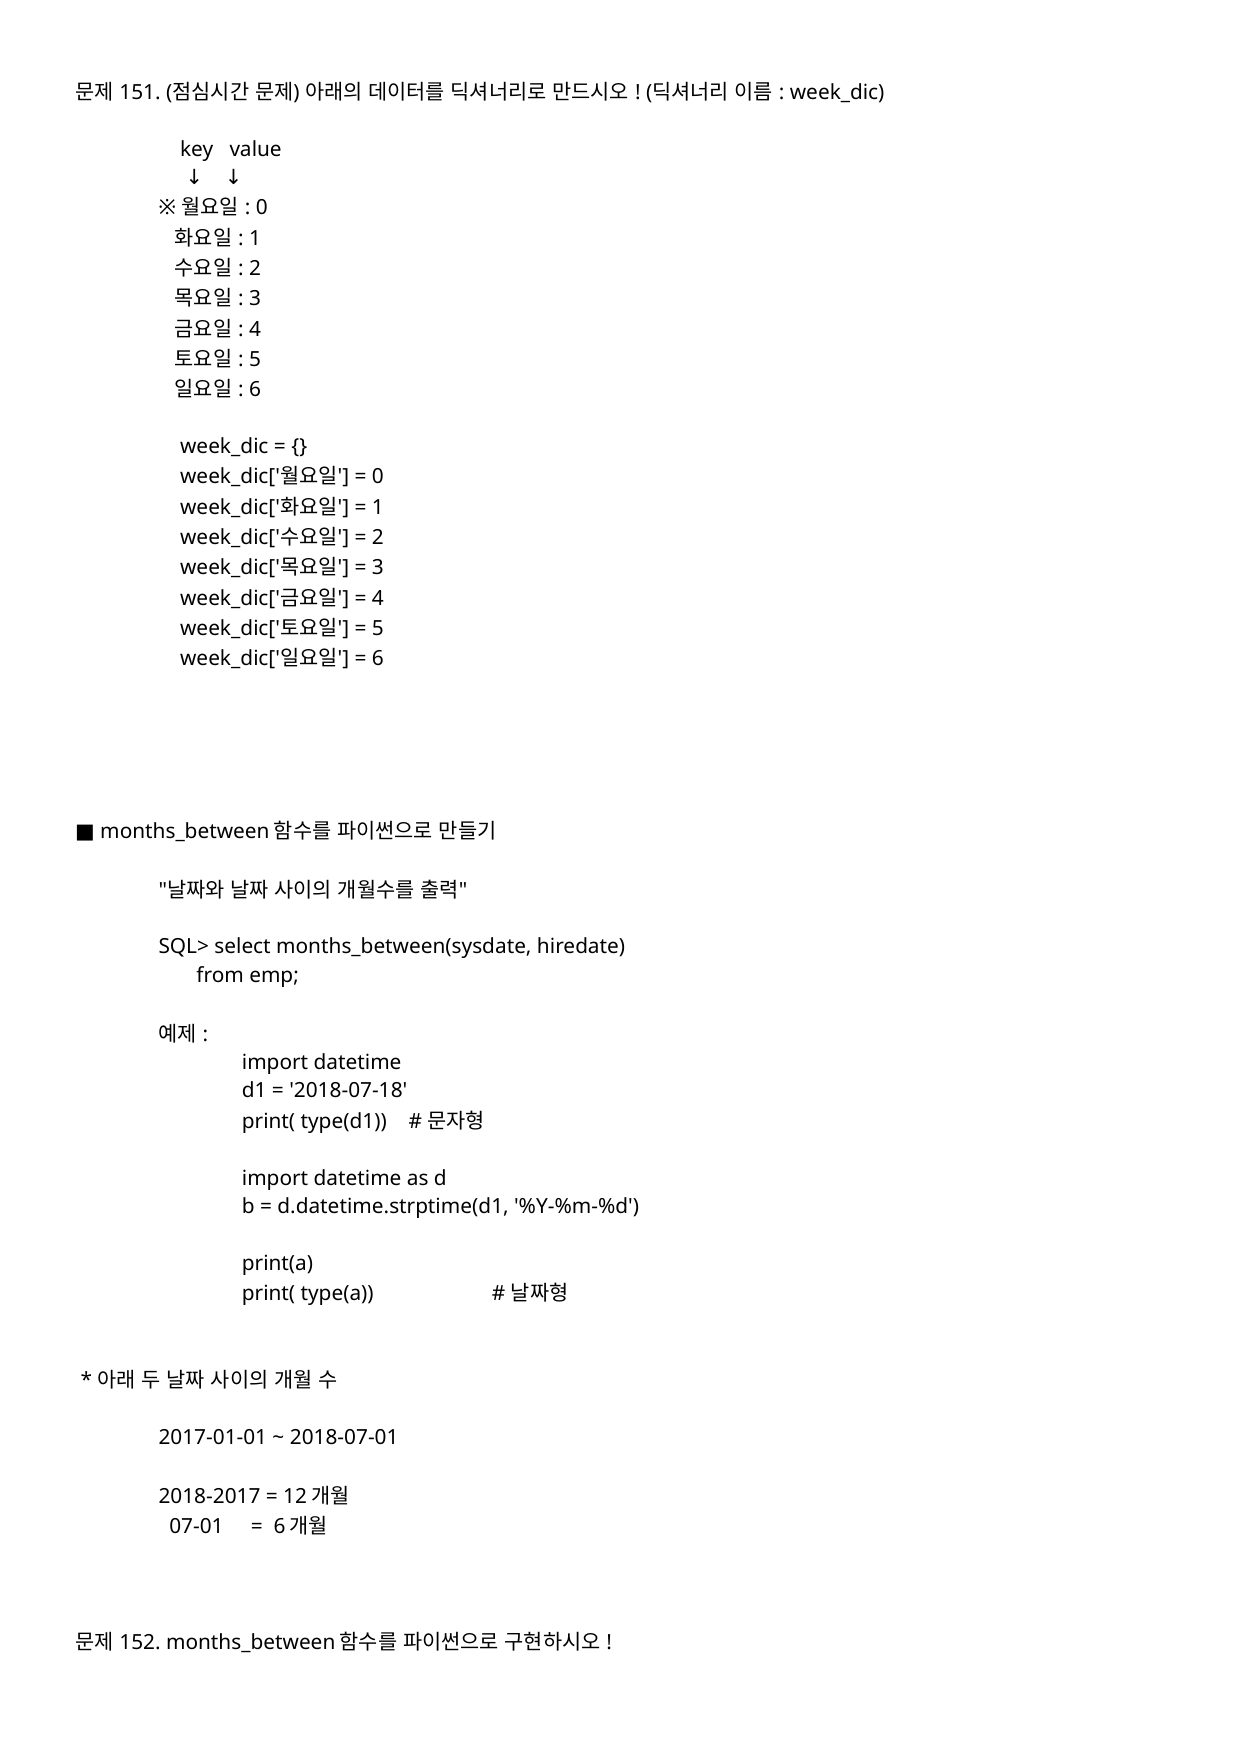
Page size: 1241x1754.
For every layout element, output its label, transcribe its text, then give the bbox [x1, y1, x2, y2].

text b = d.datetime.strptime(d1, '%Y-%m-%d') [75, 1191, 1165, 1220]
text SQL> select months_between(sysdate, hiredate) [75, 932, 1165, 960]
text 07-01 = 6개월 [75, 1510, 1165, 1540]
text ■ months_between함수를 파이썬으로 만들기 [75, 814, 1165, 844]
text from emp; [75, 960, 1165, 988]
text "날짜와 날짜 사이의 개월수를 출력" [75, 873, 1165, 903]
text ※ 월요일 : 0 [75, 191, 1165, 221]
text 2018-2017 = 12개월 [75, 1479, 1165, 1510]
text 목요일 : 3 [75, 282, 1165, 312]
text 예제 : [75, 1017, 1165, 1047]
text 금요일 : 4 [75, 312, 1165, 342]
text week_dic['화요일'] = 1 [75, 490, 1165, 520]
text import datetime as d [75, 1163, 1165, 1191]
text 화요일 : 1 [75, 221, 1165, 251]
text 수요일 : 2 [75, 251, 1165, 282]
text week_dic = {} [75, 431, 1165, 460]
text print( type(d1)) # 문자형 [75, 1104, 1165, 1134]
text 문제 151. (점심시간 문제) 아래의 데이터를 딕셔너리로 만드시오 ! (딕셔너리 이름 : week_dic) [75, 75, 1165, 105]
text print(a) [75, 1248, 1165, 1277]
text week_dic['수요일'] = 2 [75, 520, 1165, 551]
text ↓ ↓ [75, 162, 1165, 191]
text 토요일 : 5 [75, 342, 1165, 372]
text week_dic['월요일'] = 0 [75, 460, 1165, 490]
text week_dic['금요일'] = 4 [75, 581, 1165, 611]
text week_dic['목요일'] = 3 [75, 551, 1165, 581]
text * 아래 두 날짜 사이의 개월 수 [75, 1364, 1165, 1394]
text week_dic['토요일'] = 5 [75, 611, 1165, 642]
text d1 = '2018-07-18' [75, 1076, 1165, 1104]
text key value [75, 134, 1165, 162]
text print( type(a)) # 날짜형 [75, 1277, 1165, 1307]
text 문제 152. months_between함수를 파이썬으로 구현하시오 ! [75, 1625, 1165, 1656]
text week_dic['일요일'] = 6 [75, 642, 1165, 672]
text import datetime [75, 1047, 1165, 1076]
text 일요일 : 6 [75, 372, 1165, 403]
text 2017-01-01 ~ 2018-07-01 [75, 1422, 1165, 1451]
